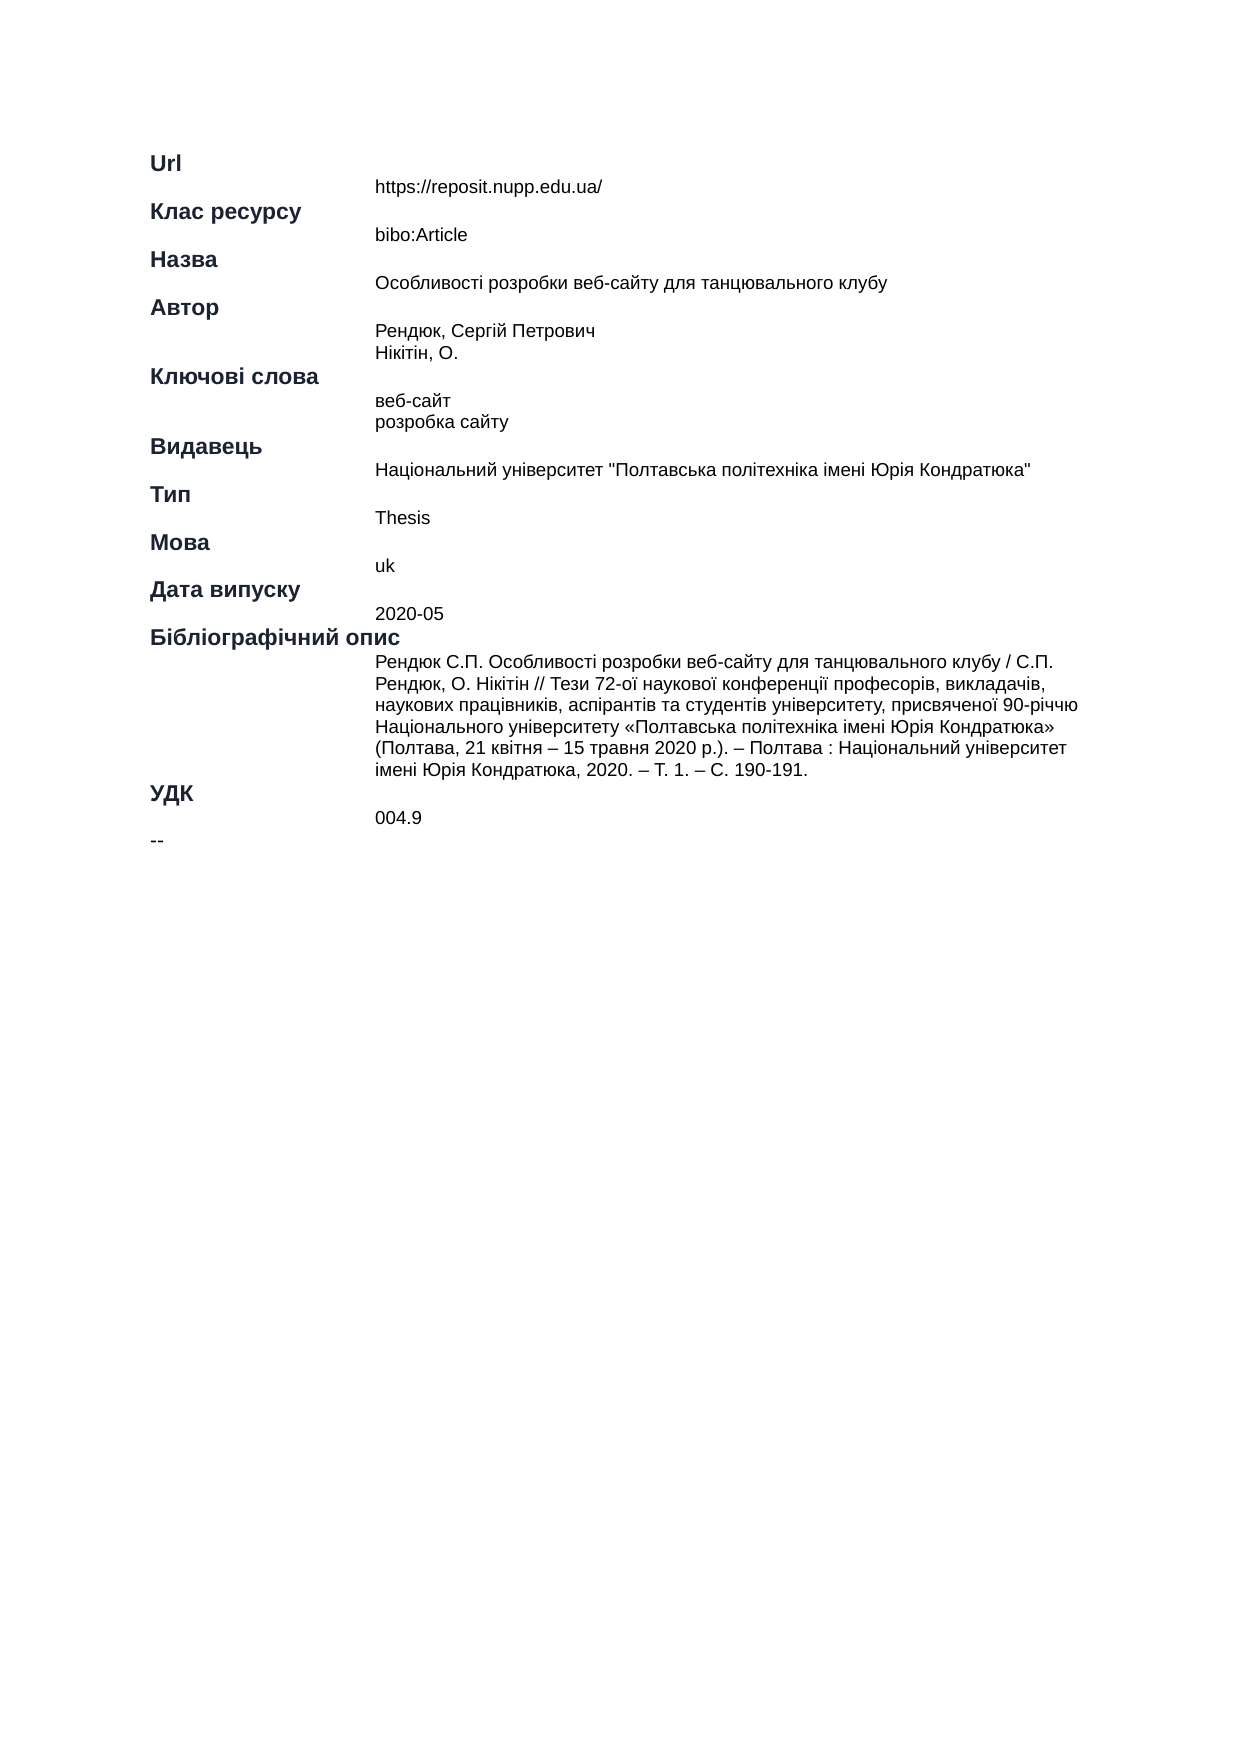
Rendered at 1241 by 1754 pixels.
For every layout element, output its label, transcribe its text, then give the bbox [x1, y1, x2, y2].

text Автор [150, 294, 1090, 320]
text Мова [150, 528, 1090, 555]
text Ключові слова [150, 363, 1090, 389]
text -- [150, 828, 1090, 852]
text Тип [150, 481, 1090, 507]
text Особливості розробки веб-сайту для танцювального клубу [375, 272, 1090, 294]
text uk [375, 555, 1090, 576]
text Рендюк С.П. Особливості розробки веб-сайту для танцювального клубу / С.П. Рендюк, О. Нікітін // Тези 72-ої наукової конференції професорів, викладачів, наукових працівників, аспірантів та студентів університету, присвяченої 90-річчю Національного університету «Полтавська політехніка імені Юрія Кондратюка» (Полтава, 21 квітня – 15 травня 2020 р.). – Полтава : Національний університет імені Юрія Кондратюка, 2020. – Т. 1. – С. 190-191. [375, 651, 1090, 780]
text УДК [150, 780, 1090, 806]
text Національний університет "Полтавська політехніка імені Юрія Кондратюка" [375, 459, 1090, 481]
text Бібліографічний опис [150, 624, 1090, 651]
text Url [150, 150, 1090, 176]
text Назва [150, 246, 1090, 272]
text веб-сайт [375, 389, 1090, 411]
text Видавець [150, 433, 1090, 459]
text 004.9 [375, 806, 1090, 828]
text https://reposit.nupp.edu.ua/ [375, 176, 1090, 198]
text розробка сайту [375, 411, 1090, 433]
text 2020-05 [375, 603, 1090, 624]
text Нікітін, О. [375, 342, 1090, 363]
text Дата випуску [150, 576, 1090, 603]
text Клас ресурсу [150, 198, 1090, 224]
text Рендюк, Сергій Петрович [375, 320, 1090, 342]
text bibo:Article [375, 224, 1090, 246]
text Thesis [375, 507, 1090, 528]
